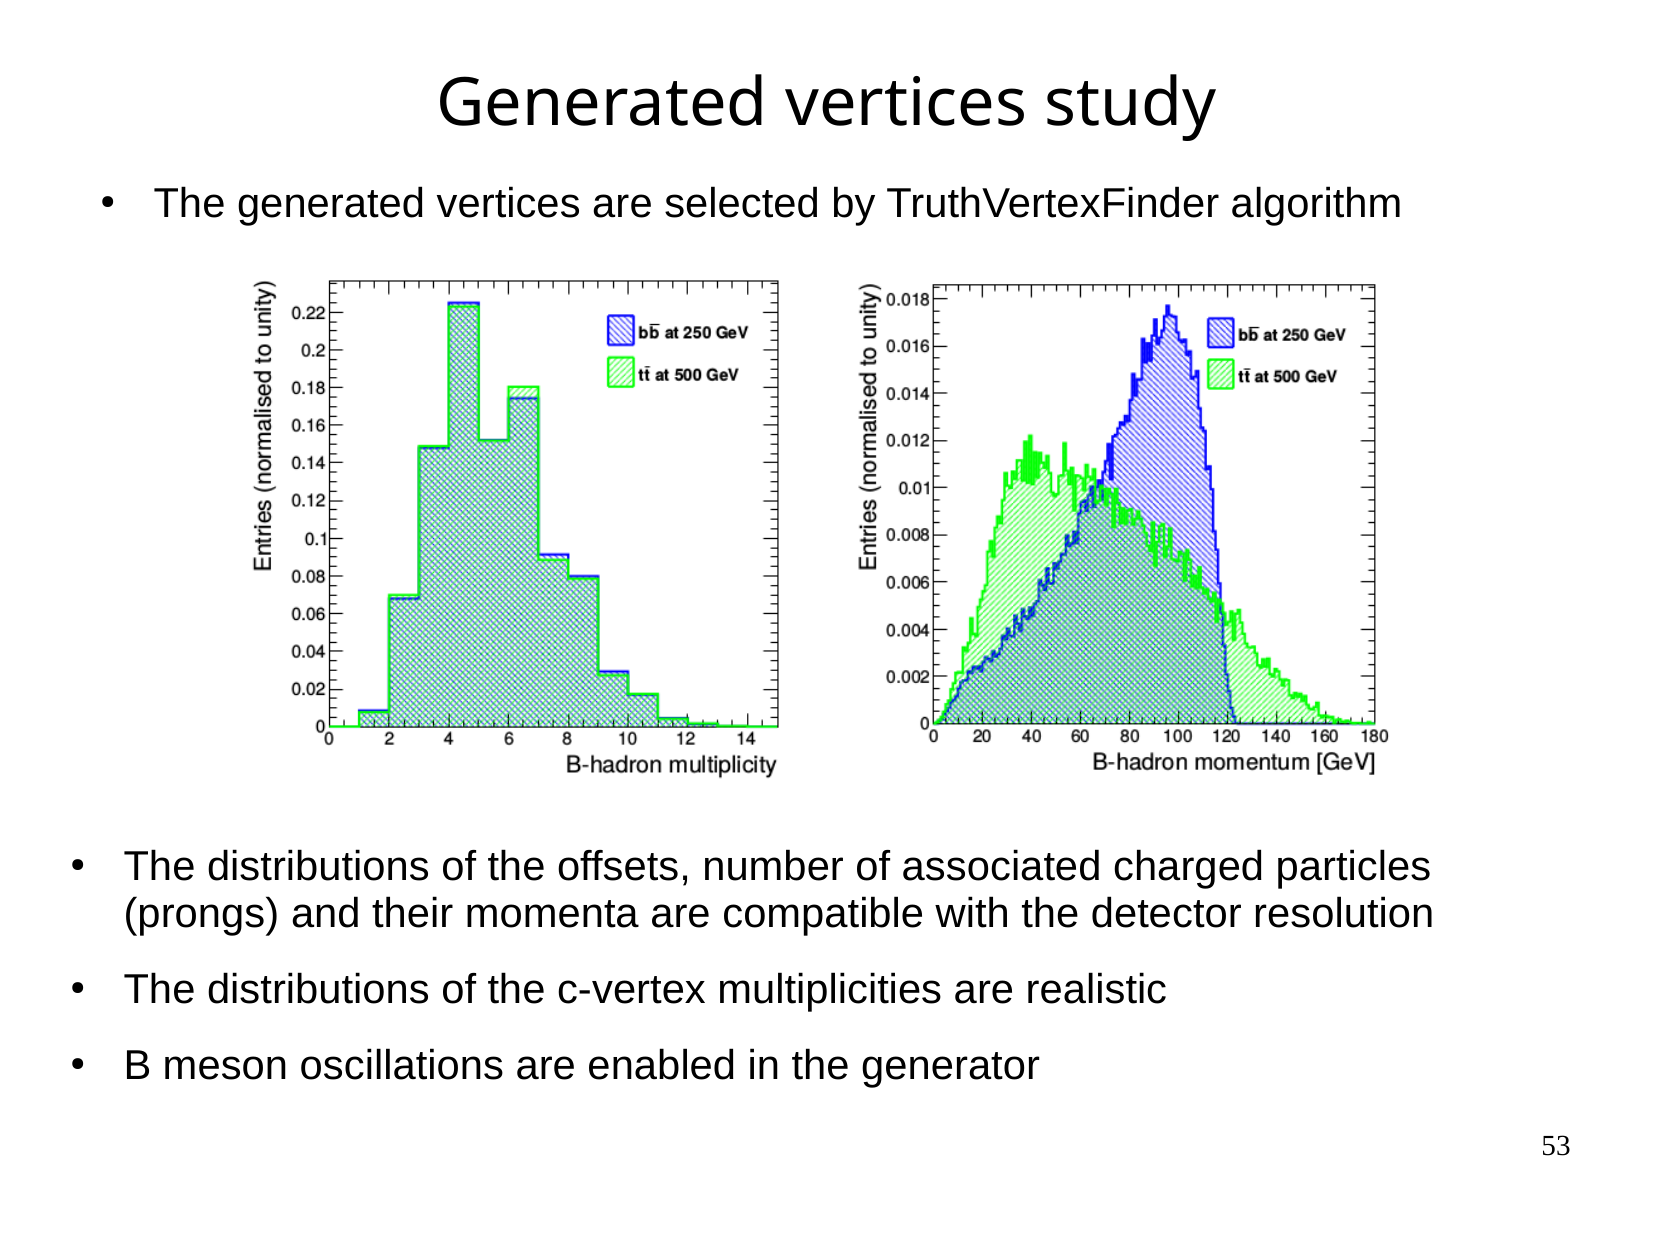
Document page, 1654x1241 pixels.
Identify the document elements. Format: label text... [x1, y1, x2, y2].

picture [843, 268, 1390, 784]
list The generated vertices are selected by TruthVertexFinder algorithm [82, 180, 1504, 259]
title Generated vertices study [82, 49, 1571, 151]
list The distributions of the offsets, number of associated charged particles (prongs) and their momenta are compatible with the detector resolution The distributions of the c-vertex multiplicities are realistic B meson oscillations are enabled in the generator [52, 843, 1474, 1189]
picture [228, 253, 784, 779]
